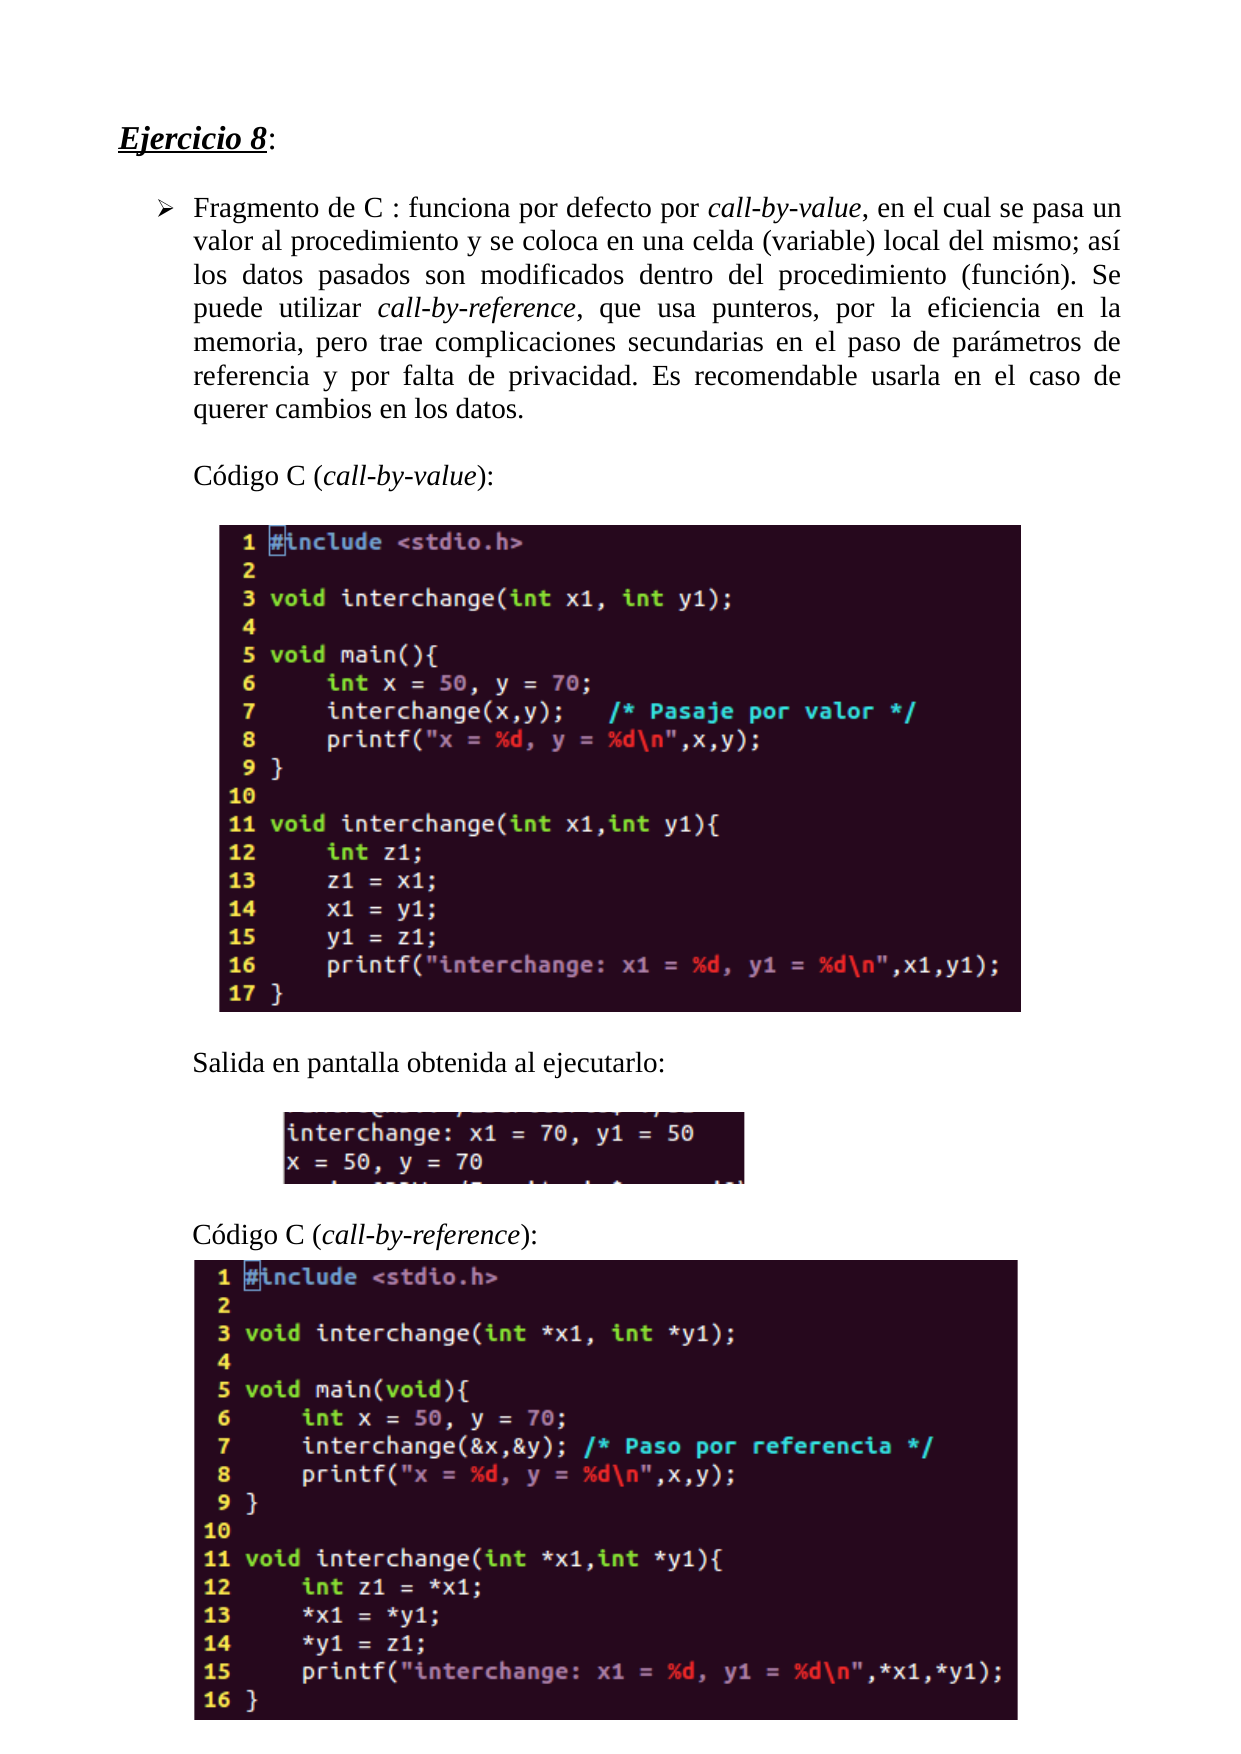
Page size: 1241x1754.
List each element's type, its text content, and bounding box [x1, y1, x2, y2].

text Código C (call-by-reference): [118, 1217, 1122, 1251]
picture [219, 525, 1021, 1012]
picture [274, 1112, 745, 1184]
text Salida en pantalla obtenida al ejecutarlo: [118, 1045, 1122, 1078]
list Fragmento de C : funciona por defecto por call-by-value, en el cual se pasa un valor al procedimiento y se coloca en una celda (variable) local del mismo; así los datos pasados son modificados dentro del procedimiento (función). Se puede utilizar call-by-reference, que usa punteros, por la eficiencia en la memoria, pero trae complicaciones secundarias en el paso de parámetros de referencia y por falta de privacidad. Es recomendable usarla en el caso de querer cambios en los datos. [156, 190, 1122, 425]
list Código C (call-by-value): [156, 458, 1122, 492]
text Ejercicio 8: [118, 118, 1122, 156]
picture [194, 1260, 1018, 1720]
